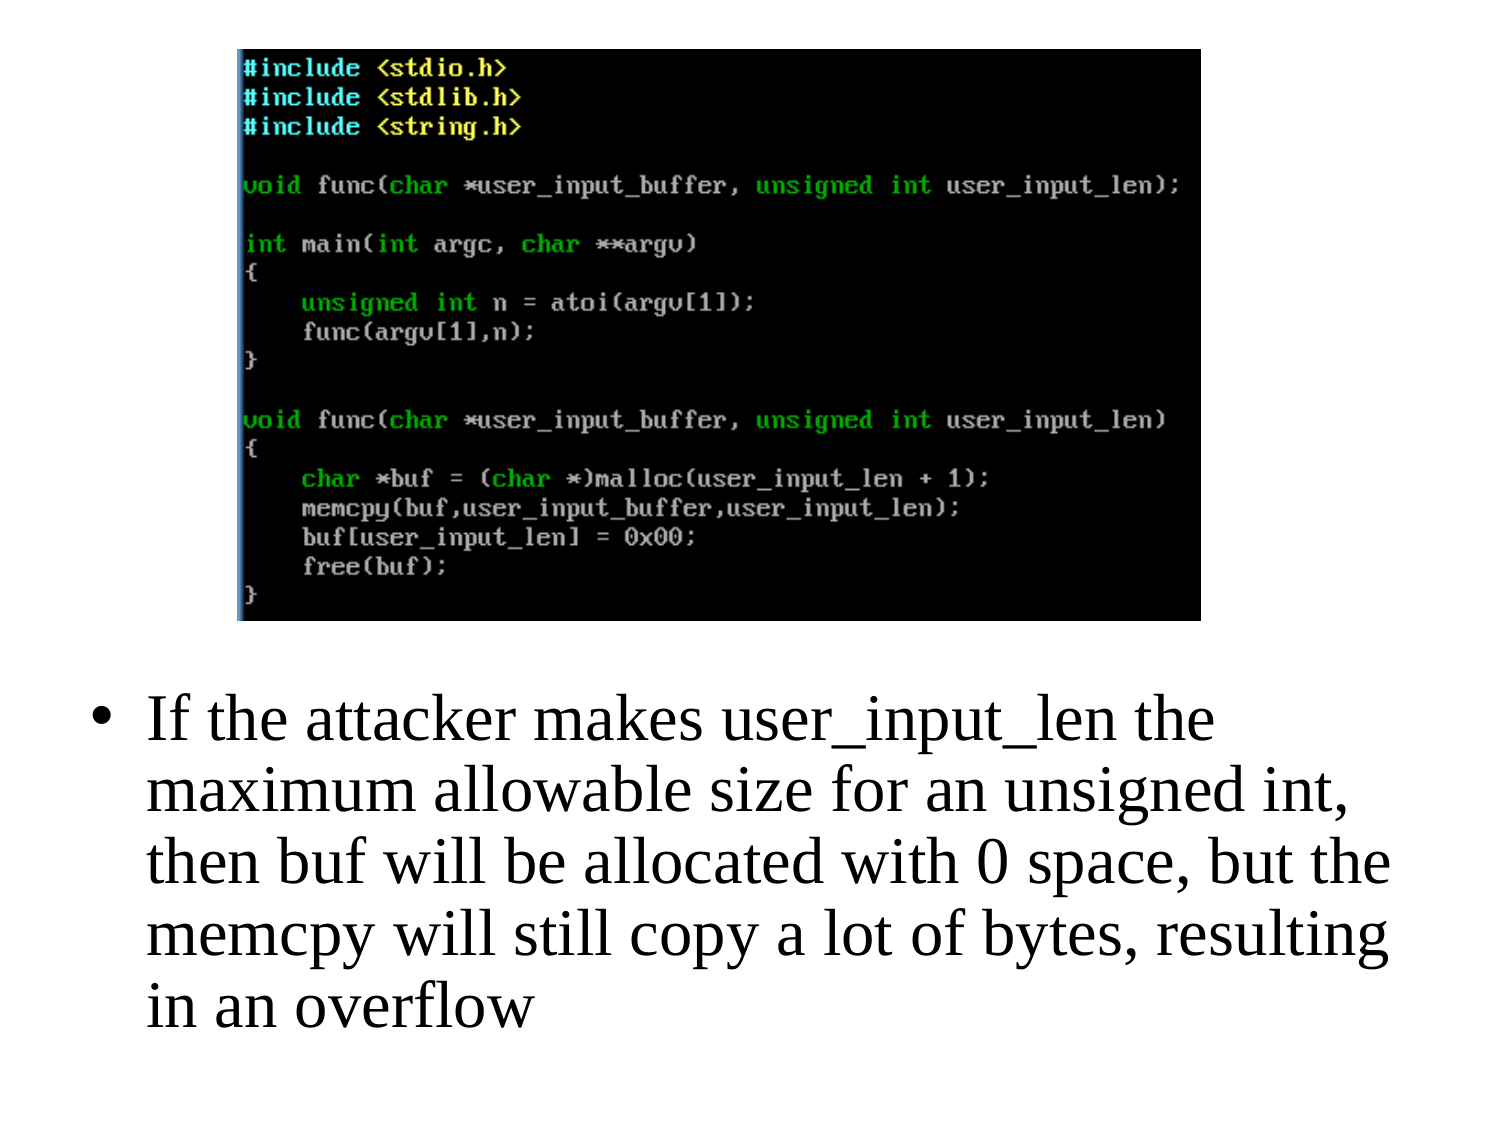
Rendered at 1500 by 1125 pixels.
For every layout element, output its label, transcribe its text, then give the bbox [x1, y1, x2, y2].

list If the attacker makes user_input_len the maximum allowable size for an unsigned int, then buf will be allocated with 0 space, but the memcpy will still copy a lot of bytes, resulting in an overflow [75, 675, 1426, 1063]
picture [237, 49, 1201, 621]
